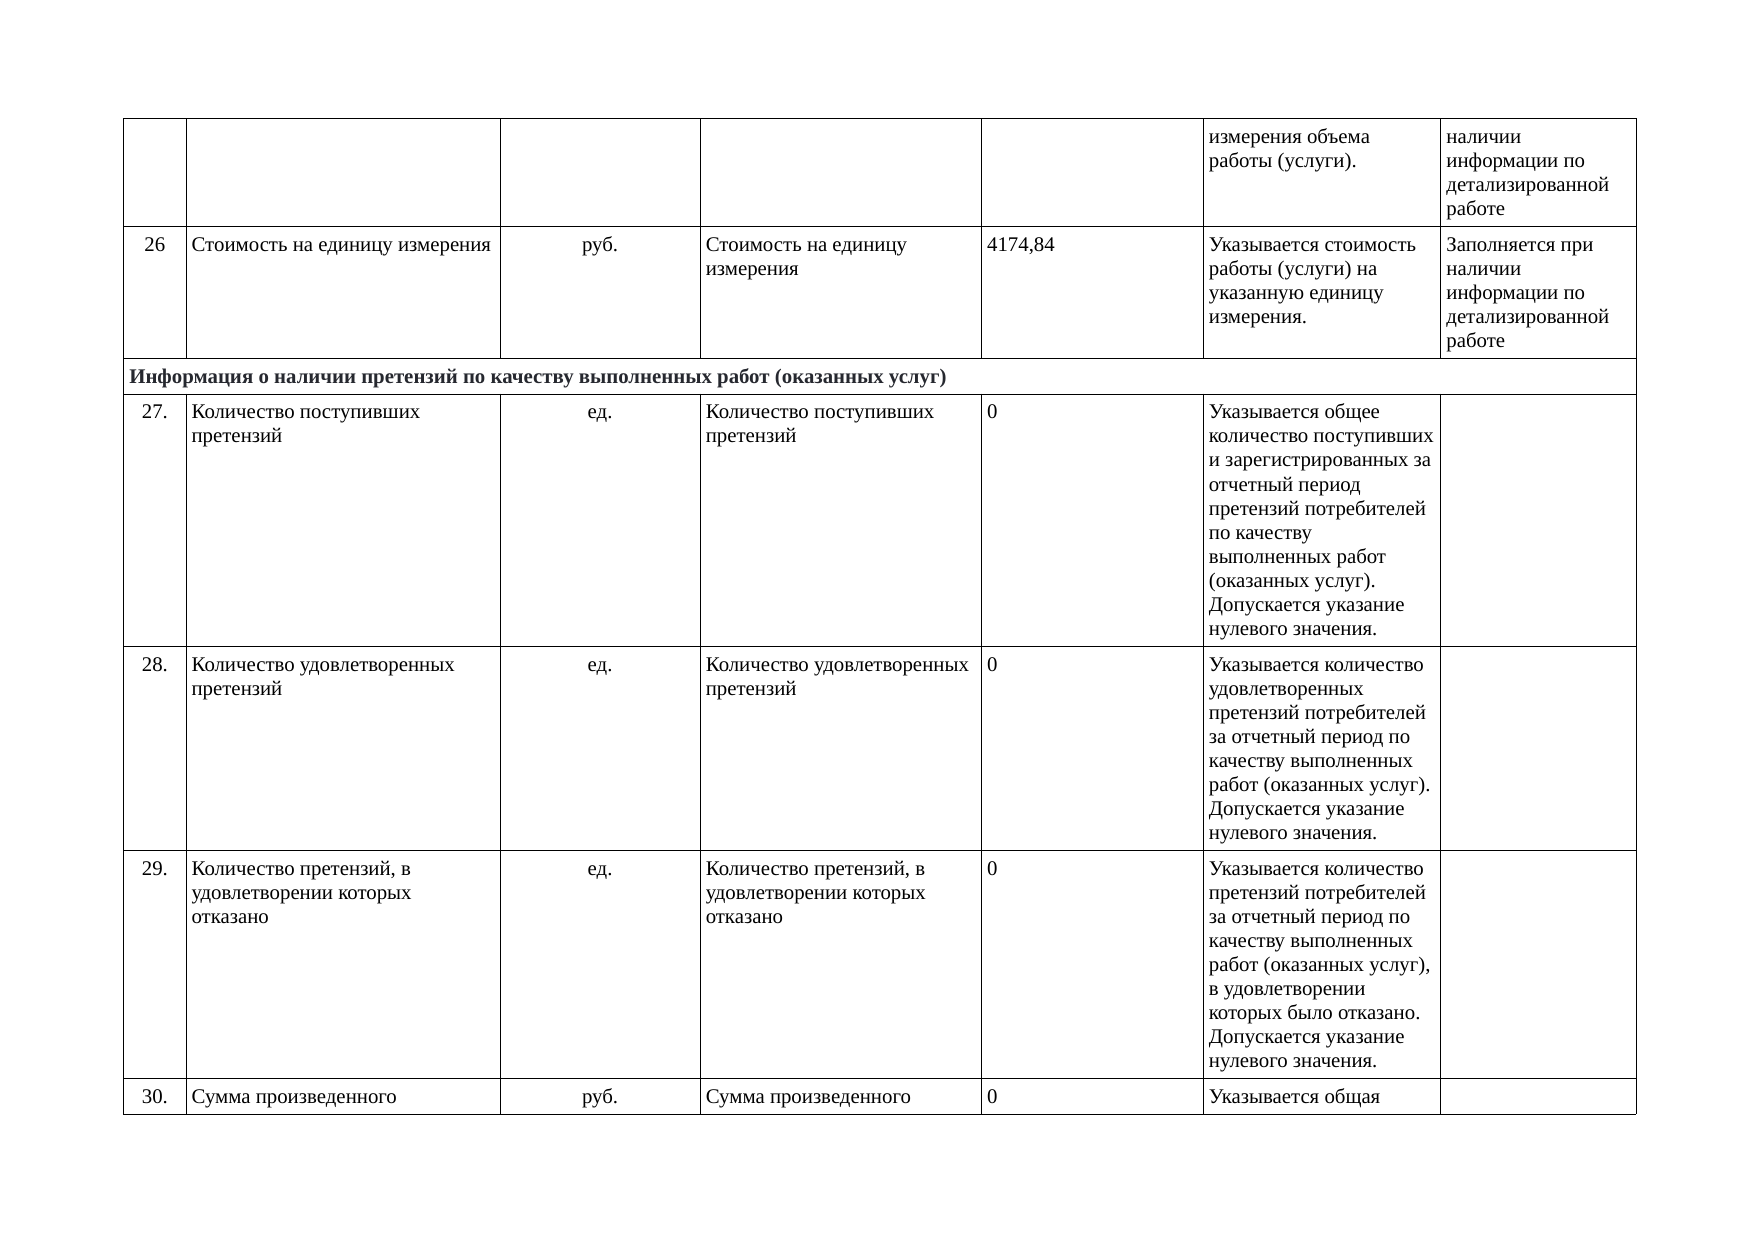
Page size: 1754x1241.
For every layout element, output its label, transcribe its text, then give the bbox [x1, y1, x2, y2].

table_cell 0 [982, 1079, 1203, 1113]
table_cell 27. [124, 395, 186, 646]
table_cell 30. [124, 1079, 186, 1113]
table_cell [1441, 851, 1636, 1078]
table_cell Заполняется при наличии информации по детализированной работе [1441, 227, 1636, 358]
table_cell Количество претензий, в удовлетворении которых отказано [701, 851, 981, 1078]
table_cell [1441, 1079, 1636, 1113]
table_cell 26 [124, 227, 186, 358]
table_cell [701, 119, 981, 226]
table_cell наличии информации по детализированной работе [1441, 119, 1636, 226]
table_cell Указывается количество удовлетворенных претензий потребителей за отчетный период по качеству выполненных работ (оказанных услуг). Допускается указание нулевого значения. [1204, 647, 1440, 850]
table_cell [982, 119, 1203, 226]
table_cell - [501, 119, 700, 226]
table_cell Стоимость на единицу измерения [701, 227, 981, 358]
table_cell Сумма произведенного [187, 1079, 500, 1113]
table_cell Стоимость на единицу измерения [187, 227, 500, 358]
table_cell Сумма произведенного [701, 1079, 981, 1113]
table_cell руб. [501, 1079, 700, 1113]
table_cell Количество претензий, в удовлетворении которых отказано [187, 851, 500, 1078]
table_cell Указывается стоимость работы (услуги) на указанную единицу измерения. [1204, 227, 1440, 358]
table_cell 0 [982, 647, 1203, 850]
table_cell 28. [124, 647, 186, 850]
table_cell 0 [982, 851, 1203, 1078]
table_cell Указывается общее количество поступивших и зарегистрированных за отчетный период претензий потребителей по качеству выполненных работ (оказанных услуг). Допускается указание нулевого значения. [1204, 395, 1440, 646]
table_cell ед. [501, 647, 700, 850]
table_cell Указывается общая [1204, 1079, 1440, 1113]
table_cell Количество поступивших претензий [187, 395, 500, 646]
table_cell ед. [501, 851, 700, 1078]
table_cell Информация о наличии претензий по качеству выполненных работ (оказанных услуг) [124, 359, 1636, 393]
table_cell измерения объема работы (услуги). [1204, 119, 1440, 226]
table_cell Количество поступивших претензий [701, 395, 981, 646]
table_cell [1441, 395, 1636, 646]
table_cell Количество удовлетворенных претензий [701, 647, 981, 850]
table_cell Указывается количество претензий потребителей за отчетный период по качеству выполненных работ (оказанных услуг), в удовлетворении которых было отказано. Допускается указание нулевого значения. [1204, 851, 1440, 1078]
table_cell [124, 119, 186, 226]
table_cell 0 [982, 395, 1203, 646]
table_cell Количество удовлетворенных претензий [187, 647, 500, 850]
table_cell ед. [501, 395, 700, 646]
table_cell [187, 119, 500, 226]
table_cell руб. [501, 227, 700, 358]
table_cell 29. [124, 851, 186, 1078]
table_cell 4174,84 [982, 227, 1203, 358]
table_cell [1441, 647, 1636, 850]
